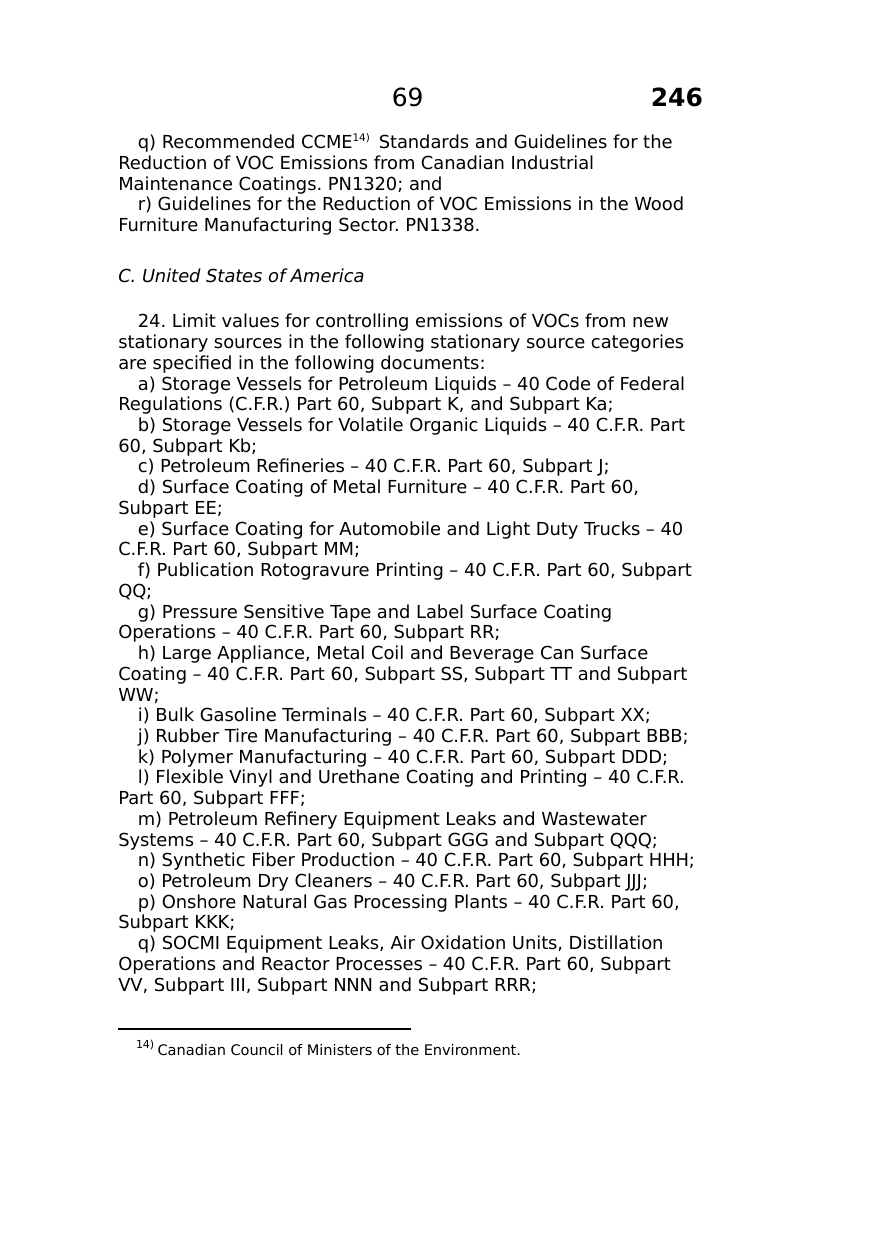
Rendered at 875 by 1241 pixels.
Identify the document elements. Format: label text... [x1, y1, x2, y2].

text g) Pressure Sensitive Tape and Label Surface Coating Operations – 40 C.F.R. Part 60, Subpart RR; [118, 601, 703, 643]
subtitle C. United States of America [118, 266, 703, 286]
text c) Petroleum Refineries – 40 C.F.R. Part 60, Subpart J; [118, 456, 703, 477]
text Canadian Council of Ministers of the Environment. [118, 1038, 703, 1060]
text q) Recommended CCME Standards and Guidelines for the Reduction of VOC Emissions from Canadian Industrial Maintenance Coatings. PN1320; and [118, 132, 703, 194]
text k) Polymer Manufacturing – 40 C.F.R. Part 60, Subpart DDD; [118, 747, 703, 767]
text e) Surface Coating for Automobile and Light Duty Trucks – 40 C.F.R. Part 60, Subpart MM; [118, 518, 703, 560]
text r) Guidelines for the Reduction of VOC Emissions in the Wood Furniture Manufacturing Sector. PN1338. [118, 194, 703, 236]
text p) Onshore Natural Gas Processing Plants – 40 C.F.R. Part 60, Subpart KKK; [118, 892, 703, 933]
text l) Flexible Vinyl and Urethane Coating and Printing – 40 C.F.R. Part 60, Subpart FFF; [118, 767, 703, 809]
text i) Bulk Gasoline Terminals – 40 C.F.R. Part 60, Subpart XX; [118, 705, 703, 726]
text m) Petroleum Refinery Equipment Leaks and Wastewater Systems – 40 C.F.R. Part 60, Subpart GGG and Subpart QQQ; [118, 809, 703, 850]
text q) SOCMI Equipment Leaks, Air Oxidation Units, Distillation Operations and Reactor Processes – 40 C.F.R. Part 60, Subpart VV, Subpart III, Subpart NNN and Subpart RRR; [118, 933, 703, 995]
text f) Publication Rotogravure Printing – 40 C.F.R. Part 60, Subpart QQ; [118, 560, 703, 601]
text a) Storage Vessels for Petroleum Liquids – 40 Code of Federal Regulations (C.F.R.) Part 60, Subpart K, and Subpart Ka; [118, 373, 703, 415]
text d) Surface Coating of Metal Furniture – 40 C.F.R. Part 60, Subpart EE; [118, 477, 703, 518]
text h) Large Appliance, Metal Coil and Beverage Can Surface Coating – 40 C.F.R. Part 60, Subpart SS, Subpart TT and Subpart WW; [118, 643, 703, 705]
text b) Storage Vessels for Volatile Organic Liquids – 40 C.F.R. Part 60, Subpart Kb; [118, 415, 703, 456]
text n) Synthetic Fiber Production – 40 C.F.R. Part 60, Subpart HHH; [118, 850, 703, 871]
text j) Rubber Tire Manufacturing – 40 C.F.R. Part 60, Subpart BBB; [118, 726, 703, 747]
text 24. Limit values for controlling emissions of VOCs from new stationary sources in the following stationary source categories are specified in the following documents: [118, 311, 703, 373]
text o) Petroleum Dry Cleaners – 40 C.F.R. Part 60, Subpart JJJ; [118, 871, 703, 892]
